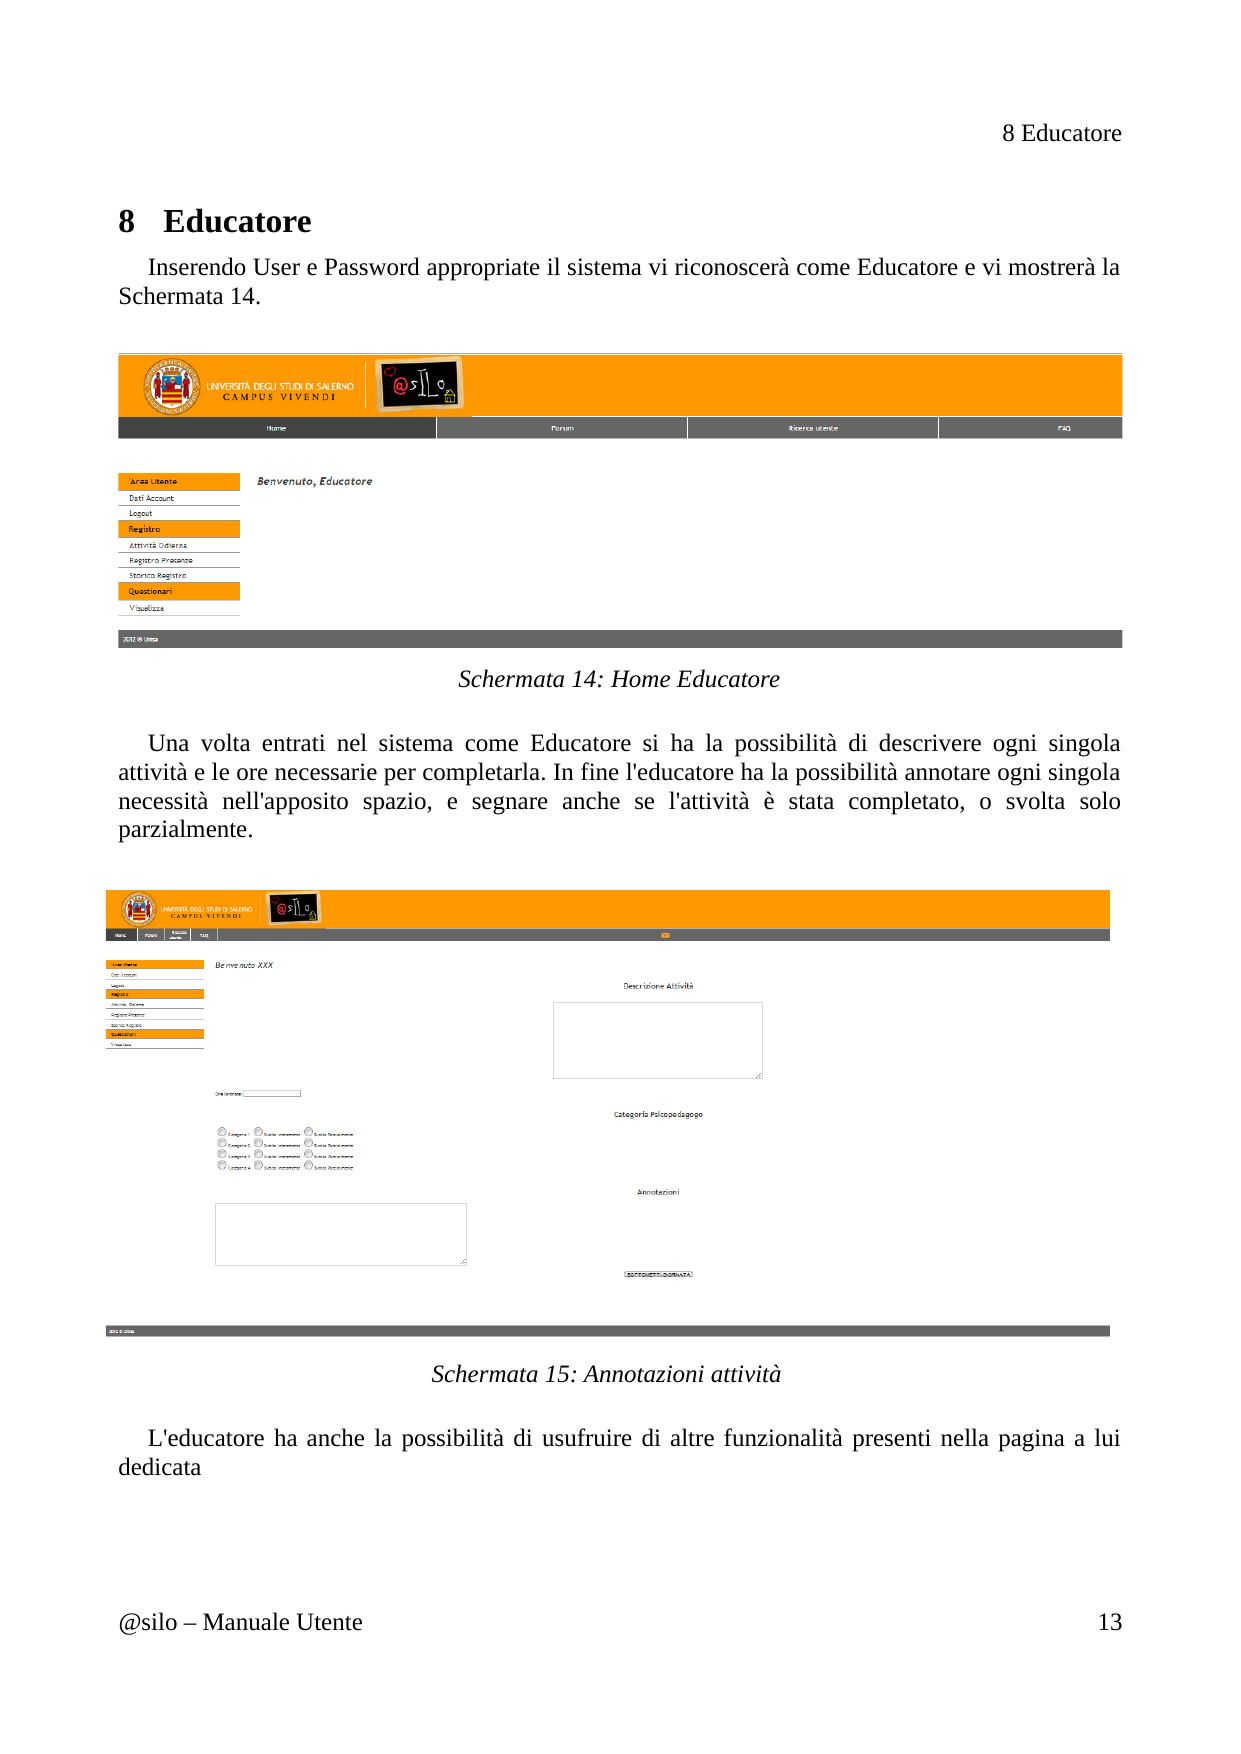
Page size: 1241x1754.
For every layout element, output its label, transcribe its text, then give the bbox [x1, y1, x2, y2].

text [118, 322, 1122, 352]
subtitle Educatore [118, 201, 1122, 240]
text Schermata 15: Annotazioni attività [106, 1359, 1109, 1388]
text Schermata 14: Home Educatore [118, 664, 1122, 693]
text Inserendo User e Password appropriate il sistema vi riconoscerà come Educatore e vi mostrerà la Schermata 14. [118, 252, 1122, 310]
picture [105, 890, 1110, 1359]
picture [118, 352, 1123, 664]
text Una volta entrati nel sistema come Educatore si ha la possibilità di descrivere ogni singola attività e le ore necessarie per completarla. In fine l'educatore ha la possibilità annotare ogni singola necessità nell'apposito spazio, e segnare anche se l'attività è stata completato, o svolta solo parzialmente. [118, 693, 1122, 843]
text L'educatore ha anche la possibilità di usufruire di altre funzionalità presenti nella pagina a lui dedicata [106, 856, 1122, 1481]
